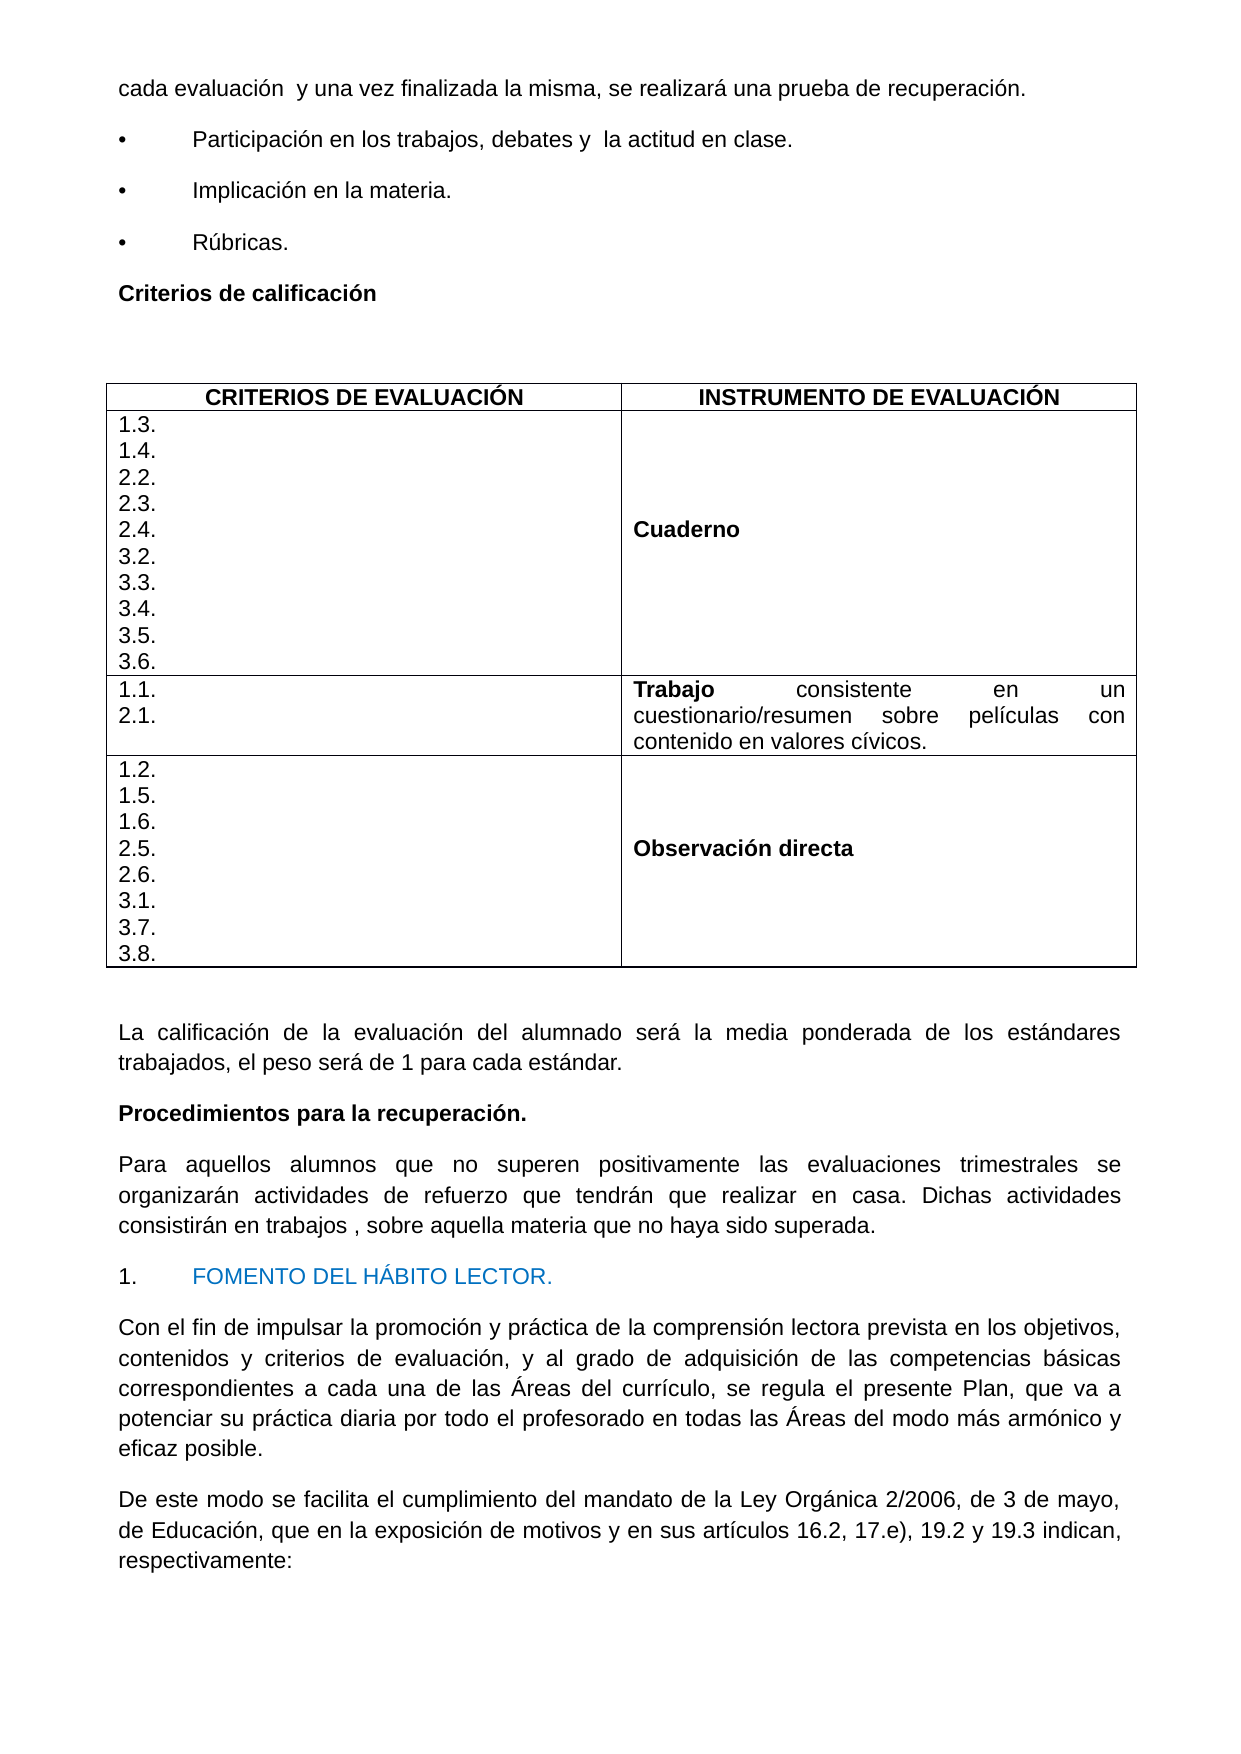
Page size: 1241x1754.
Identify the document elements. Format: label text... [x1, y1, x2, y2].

table_header CRITERIOS DE EVALUACIÓN [107, 384, 621, 410]
table_cell Observación directa [622, 756, 1136, 966]
text • Implicación en la materia. [118, 177, 1122, 204]
table_cell Trabajo consistente en un cuestionario/resumen sobre películas con contenido en valores cívicos. [622, 676, 1136, 754]
list FOMENTO DEL HÁBITO LECTOR. [118, 1263, 1122, 1289]
text Criterios de calificación [118, 280, 1122, 306]
text Procedimientos para la recuperación. [118, 1100, 1122, 1127]
text Con el fin de impulsar la promoción y práctica de la comprensión lectora prevista en los objetivos, contenidos y criterios de evaluación, y al grado de adquisición de las competencias básicas correspondientes a cada una de las Áreas del currículo, se regula el presente Plan, que va a potenciar su práctica diaria por todo el profesorado en todas las Áreas del modo más armónico y eficaz posible. [118, 1314, 1122, 1462]
text • Participación en los trabajos, debates y la actitud en clase. [118, 126, 1122, 153]
text De este modo se facilita el cumplimiento del mandato de la Ley Orgánica 2/2006, de 3 de mayo, de Educación, que en la exposición de motivos y en sus artículos 16.2, 17.e), 19.2 y 19.3 indican, respectivamente: [118, 1486, 1122, 1573]
text La calificación de la evaluación del alumnado será la media ponderada de los estándares trabajados, el peso será de 1 para cada estándar. [118, 1019, 1122, 1075]
text Para aquellos alumnos que no superen positivamente las evaluaciones trimestrales se organizarán actividades de refuerzo que tendrán que realizar en casa. Dichas actividades consistirán en trabajos , sobre aquella materia que no haya sido superada. [118, 1151, 1122, 1238]
table_cell 1.2. 1.5. 1.6. 2.5. 2.6. 3.1. 3.7. 3.8. [107, 756, 621, 966]
table_cell 1.3. 1.4. 2.2. 2.3. 2.4. 3.2. 3.3. 3.4. 3.5. 3.6. [107, 411, 621, 674]
table_cell Cuaderno [622, 411, 1136, 674]
text cada evaluación y una vez finalizada la misma, se realizará una prueba de recuperación. [118, 75, 1122, 101]
text • Rúbricas. [118, 229, 1122, 255]
table_cell 1.1. 2.1. [107, 676, 621, 754]
table_header INSTRUMENTO DE EVALUACIÓN [622, 384, 1136, 410]
